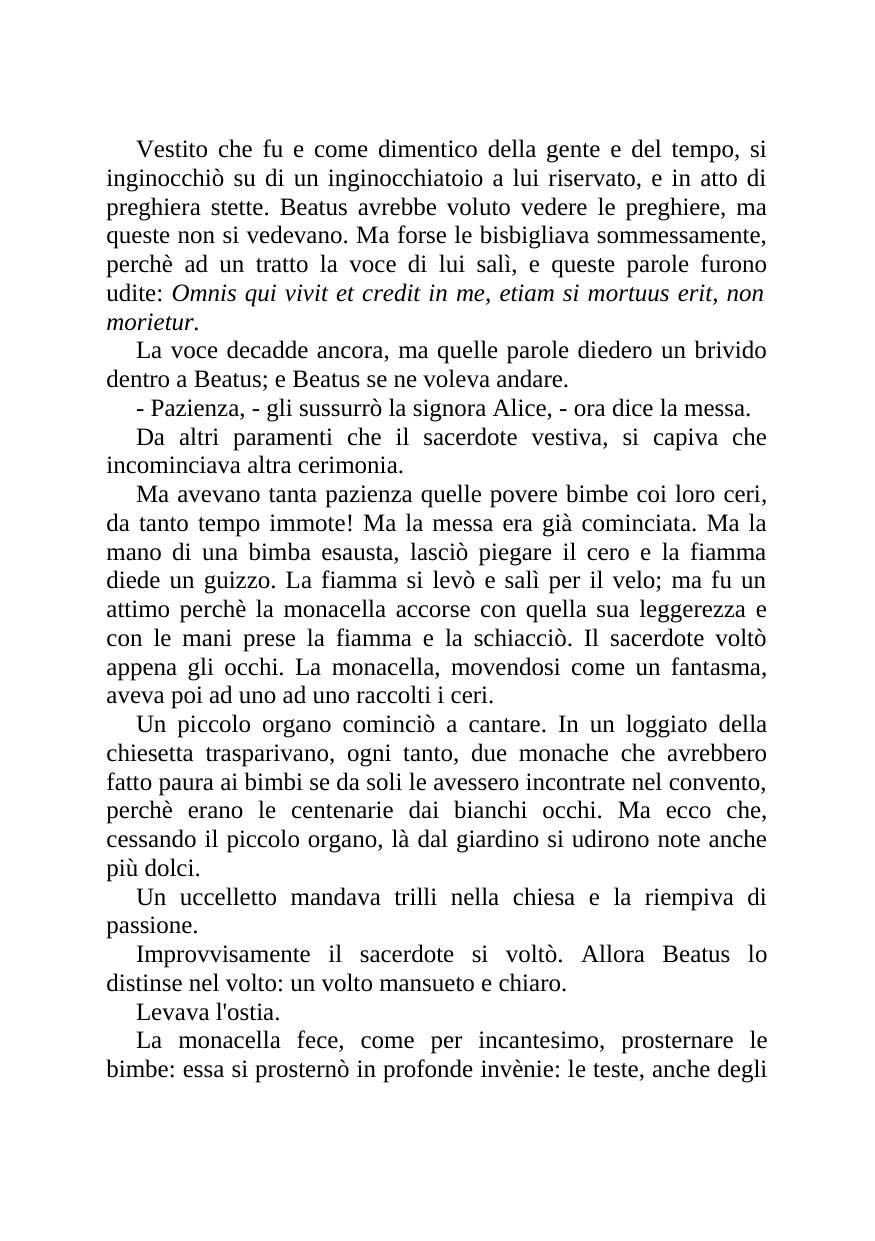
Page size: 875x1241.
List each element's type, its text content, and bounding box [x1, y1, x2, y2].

text Ma avevano tanta pazienza quelle povere bimbe coi loro ceri, da tanto tempo immote! Ma la messa era già cominciata. Ma la mano di una bimba esausta, lasciò piegare il cero e la fiamma diede un guizzo. La fiamma si levò e salì per il velo; ma fu un attimo perchè la monacella accorse con quella sua leggerezza e con le mani prese la fiamma e la schiacciò. Il sacerdote voltò appena gli occhi. La monacella, movendosi come un fantasma, aveva poi ad uno ad uno raccolti i ceri. [106, 479, 768, 709]
text La monacella fece, come per incantesimo, prosternare le bimbe: essa si prosternò in profonde invènie: le teste, anche degli [106, 1026, 768, 1083]
text Vestito che fu e come dimentico della gente e del tempo, si inginocchiò su di un inginocchiatoio a lui riservato, e in atto di preghiera stette. Beatus avrebbe voluto vedere le preghiere, ma queste non si vedevano. Ma forse le bisbigliava sommessamente, perchè ad un tratto la voce di lui salì, e queste parole furono udite: Omnis qui vivit et credit in me, etiam si mortuus erit, non morietur. [106, 134, 768, 336]
text - Pazienza, - gli sussurrò la signora Alice, - ora dice la messa. [106, 393, 768, 422]
text La voce decadde ancora, ma quelle parole diedero un brivido dentro a Beatus; e Beatus se ne voleva andare. [106, 336, 768, 393]
text Un uccelletto mandava trilli nella chiesa e la riempiva di passione. [106, 882, 768, 939]
text Un piccolo organo cominciò a cantare. In un loggiato della chiesetta trasparivano, ogni tanto, due monache che avrebbero fatto paura ai bimbi se da soli le avessero incontrate nel convento, perchè erano le centenarie dai bianchi occhi. Ma ecco che, cessando il piccolo organo, là dal giardino si udirono note anche più dolci. [106, 709, 768, 882]
text Da altri paramenti che il sacerdote vestiva, si capiva che incominciava altra cerimonia. [106, 422, 768, 479]
text Improvvisamente il sacerdote si voltò. Allora Beatus lo distinse nel volto: un volto mansueto e chiaro. [106, 939, 768, 997]
text Levava l'ostia. [106, 997, 768, 1026]
